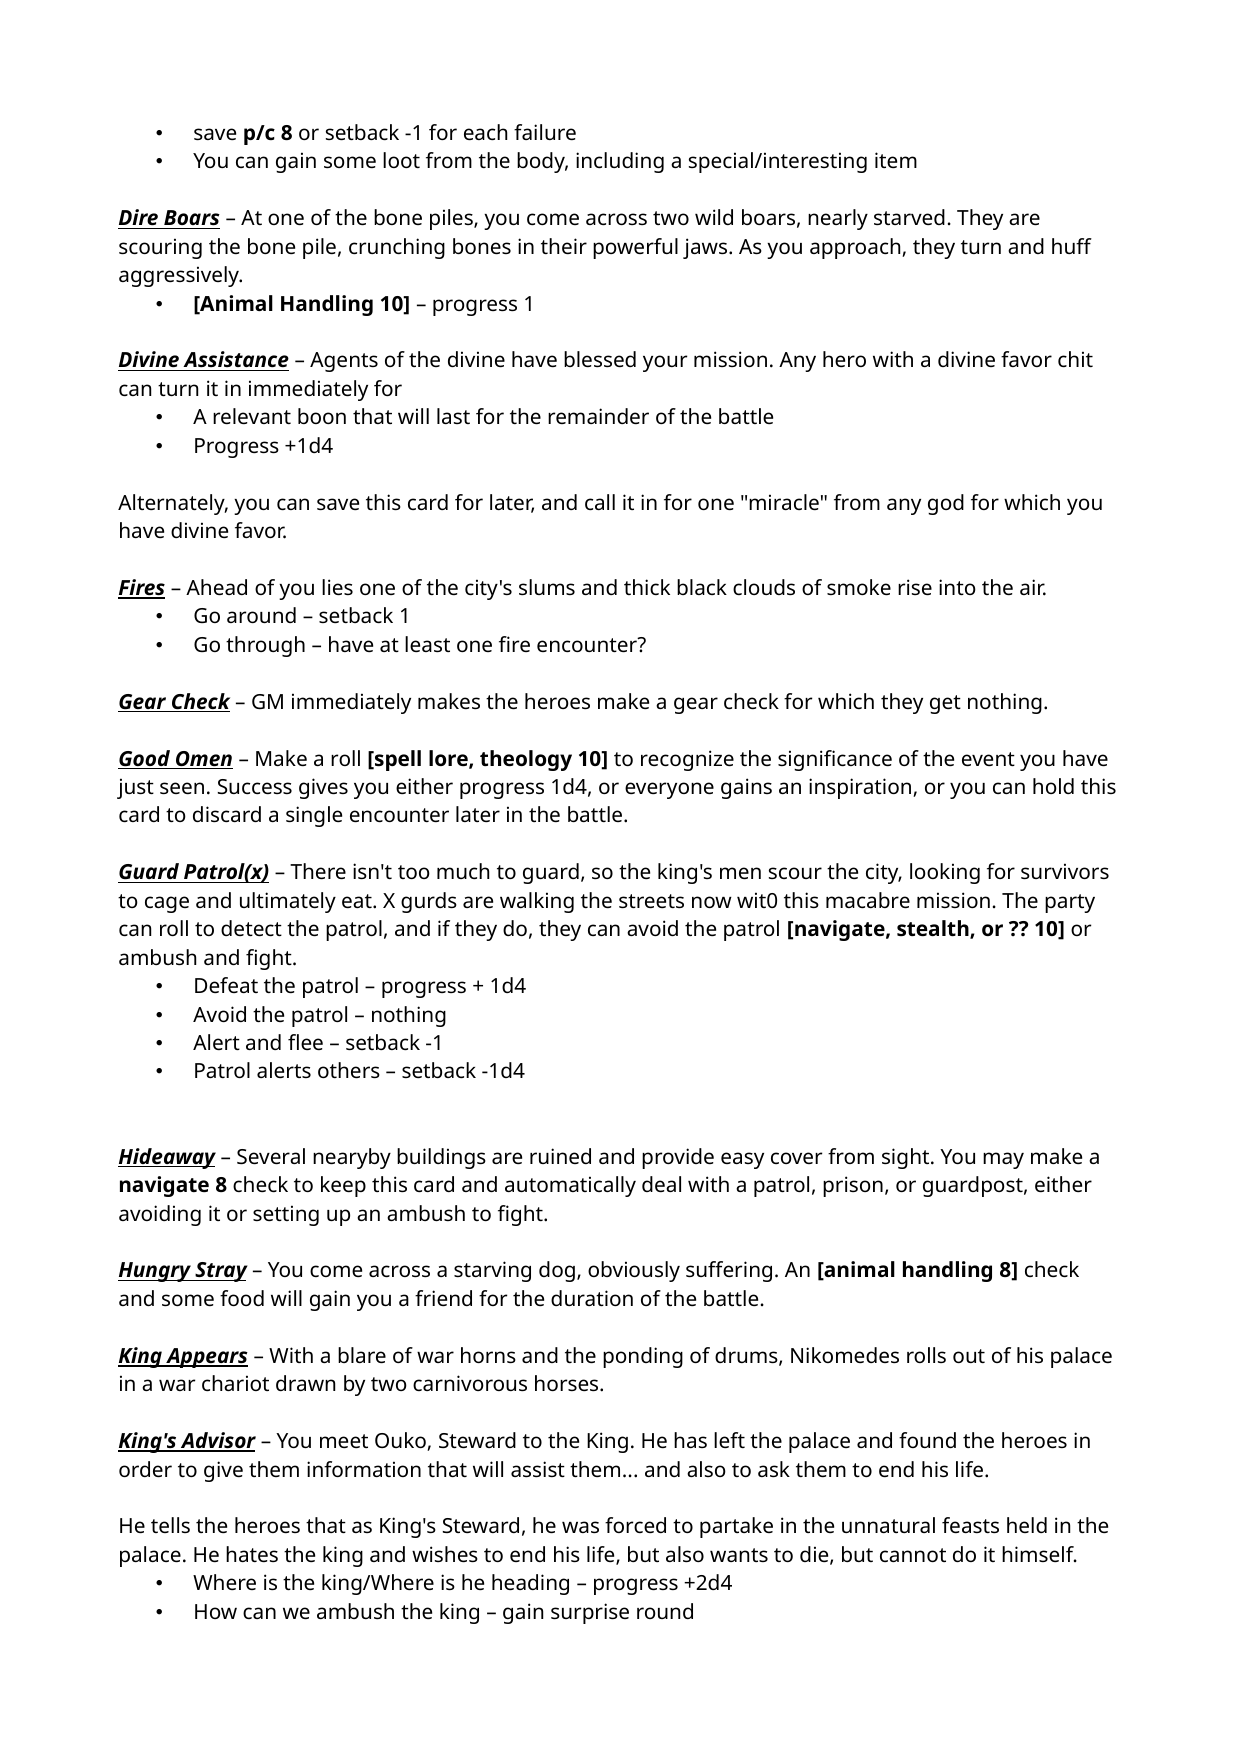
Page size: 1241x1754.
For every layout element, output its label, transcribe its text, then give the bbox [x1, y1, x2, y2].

list Where is the king/Where is he heading – progress +2d4 [156, 1568, 1122, 1597]
text Good Omen – Make a roll [spell lore, theology 10] to recognize the significance of the event you have just seen. Success gives you either progress 1d4, or everyone gains an inspiration, or you can hold this card to discard a single encounter later in the battle. [118, 744, 1122, 829]
list A relevant boon that will last for the remainder of the battle [156, 402, 1122, 431]
text Hideaway – Several nearyby buildings are ruined and provide easy cover from sight. You may make a navigate 8 check to keep this card and automatically deal with a patrol, prison, or guardpost, either avoiding it or setting up an ambush to fight. [118, 1142, 1122, 1227]
text King Appears – With a blare of war horns and the ponding of drums, Nikomedes rolls out of his palace in a war chariot drawn by two carnivorous horses. [118, 1341, 1122, 1398]
list You can gain some loot from the body, including a special/interesting item [156, 147, 1122, 175]
list Progress +1d4 [156, 431, 1122, 459]
text Gear Check – GM immediately makes the heroes make a gear check for which they get nothing. [118, 687, 1122, 715]
text Hungry Stray – You come across a starving dog, obviously suffering. An [animal handling 8] check and some food will gain you a friend for the duration of the battle. [118, 1256, 1122, 1312]
text Fires – Ahead of you lies one of the city's slums and thick black clouds of smoke rise into the air. [118, 573, 1122, 602]
text Guard Patrol(x) – There isn't too much to guard, so the king's men scour the city, looking for survivors to cage and ultimately eat. X gurds are walking the streets now wit0 this macabre mission. The party can roll to detect the patrol, and if they do, they can avoid the patrol [navigate, stealth, or ?? 10] or ambush and fight. [118, 857, 1122, 971]
list Alert and flee – setback -1 [156, 1028, 1122, 1057]
text Alternately, you can save this card for later, and call it in for one "miracle" from any god for which you have divine favor. [118, 488, 1122, 545]
text King's Advisor – You meet Ouko, Steward to the King. He has left the palace and found the heroes in order to give them information that will assist them... and also to ask them to end his life. [118, 1426, 1122, 1483]
text Divine Assistance – Agents of the divine have blessed your mission. Any hero with a divine favor chit can turn it in immediately for [118, 346, 1122, 402]
list [Animal Handling 10] – progress 1 [156, 289, 1122, 317]
list Defeat the patrol – progress + 1d4 [156, 971, 1122, 1000]
list Go around – setback 1 [156, 602, 1122, 630]
list Go through – have at least one fire encounter? [156, 630, 1122, 658]
list How can we ambush the king – gain surprise round [156, 1597, 1122, 1625]
list save p/c 8 or setback -1 for each failure [156, 118, 1122, 147]
text Dire Boars – At one of the bone piles, you come across two wild boars, nearly starved. They are scouring the bone pile, crunching bones in their powerful jaws. As you approach, they turn and huff aggressively. [118, 203, 1122, 289]
list Avoid the patrol – nothing [156, 1000, 1122, 1028]
text He tells the heroes that as King's Steward, he was forced to partake in the unnatural feasts held in the palace. He hates the king and wishes to end his life, but also wants to die, but cannot do it himself. [118, 1512, 1122, 1568]
list Patrol alerts others – setback -1d4 [156, 1057, 1122, 1085]
